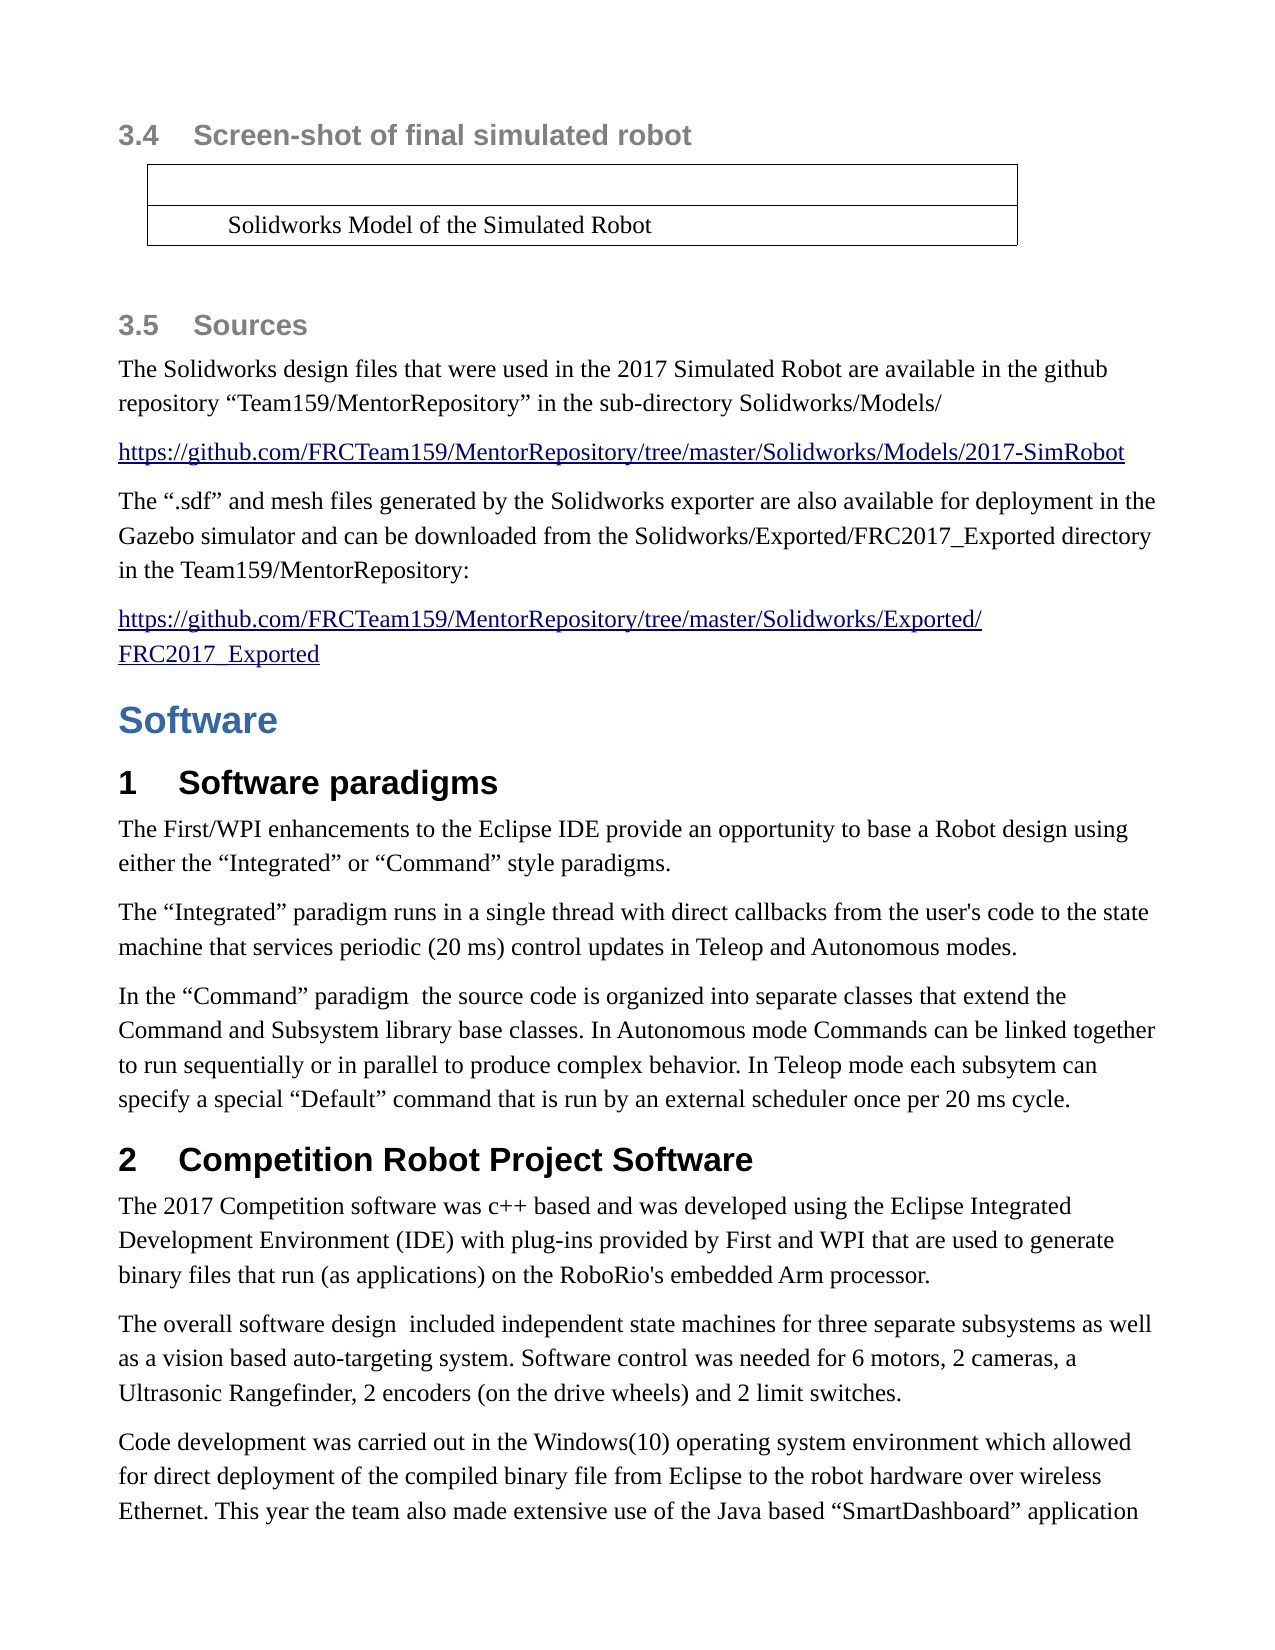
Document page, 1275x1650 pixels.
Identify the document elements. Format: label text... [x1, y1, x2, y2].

text https://github.com/FRCTeam159/MentorRepository/tree/master/Solidworks/Models/2017-SimRobot [118, 437, 1157, 466]
text The Solidworks design files that were used in the 2017 Simulated Robot are available in the github repository “Team159/MentorRepository” in the sub-directory Solidworks/Models/ [118, 354, 1157, 417]
text Code development was carried out in the Windows(10) operating system environment which allowed for direct deployment of the compiled binary file from Eclipse to the robot hardware over wireless Ethernet. This year the team also made extensive use of the Java based “SmartDashboard” application [118, 1427, 1157, 1524]
subtitle Software [118, 698, 1157, 742]
table_cell Solidworks Model of the Simulated Robot [148, 206, 1017, 245]
text The 2017 Competition software was c++ based and was developed using the Eclipse Integrated Development Environment (IDE) with plug-ins provided by First and WPI that are used to generate binary files that run (as applications) on the RoboRio's embedded Arm processor. [118, 1191, 1157, 1288]
text The “.sdf” and mesh files generated by the Solidworks exporter are also available for deployment in the Gazebo simulator and can be downloaded from the Solidworks/Exported/FRC2017_Exported directory in the Team159/MentorRepository: [118, 486, 1157, 584]
subtitle Screen-shot of final simulated robot [118, 118, 1157, 152]
subtitle Competition Robot Project Software [118, 1140, 1157, 1178]
text https://github.com/FRCTeam159/MentorRepository/tree/master/Solidworks/Exported/FRC2017_Exported [118, 604, 1157, 667]
table_header [148, 165, 1017, 204]
subtitle Sources [118, 308, 1157, 341]
text The “Integrated” paradigm runs in a single thread with direct callbacks from the user's code to the state machine that services periodic (20 ms) control updates in Teleop and Autonomous modes. [118, 897, 1157, 961]
text In the “Command” paradigm the source code is organized into separate classes that extend the Command and Subsystem library base classes. In Autonomous mode Commands can be linked together to run sequentially or in parallel to produce complex behavior. In Teleop mode each subsytem can specify a special “Default” command that is run by an external scheduler once per 20 ms cycle. [118, 981, 1157, 1113]
subtitle Software paradigms [118, 763, 1157, 801]
text The overall software design included independent state machines for three separate subsystems as well as a vision based auto-targeting system. Software control was needed for 6 motors, 2 cameras, a Ultrasonic Rangefinder, 2 encoders (on the drive wheels) and 2 limit switches. [118, 1309, 1157, 1407]
text The First/WPI enhancements to the Eclipse IDE provide an opportunity to base a Robot design using either the “Integrated” or “Command” style paradigms. [118, 814, 1157, 877]
